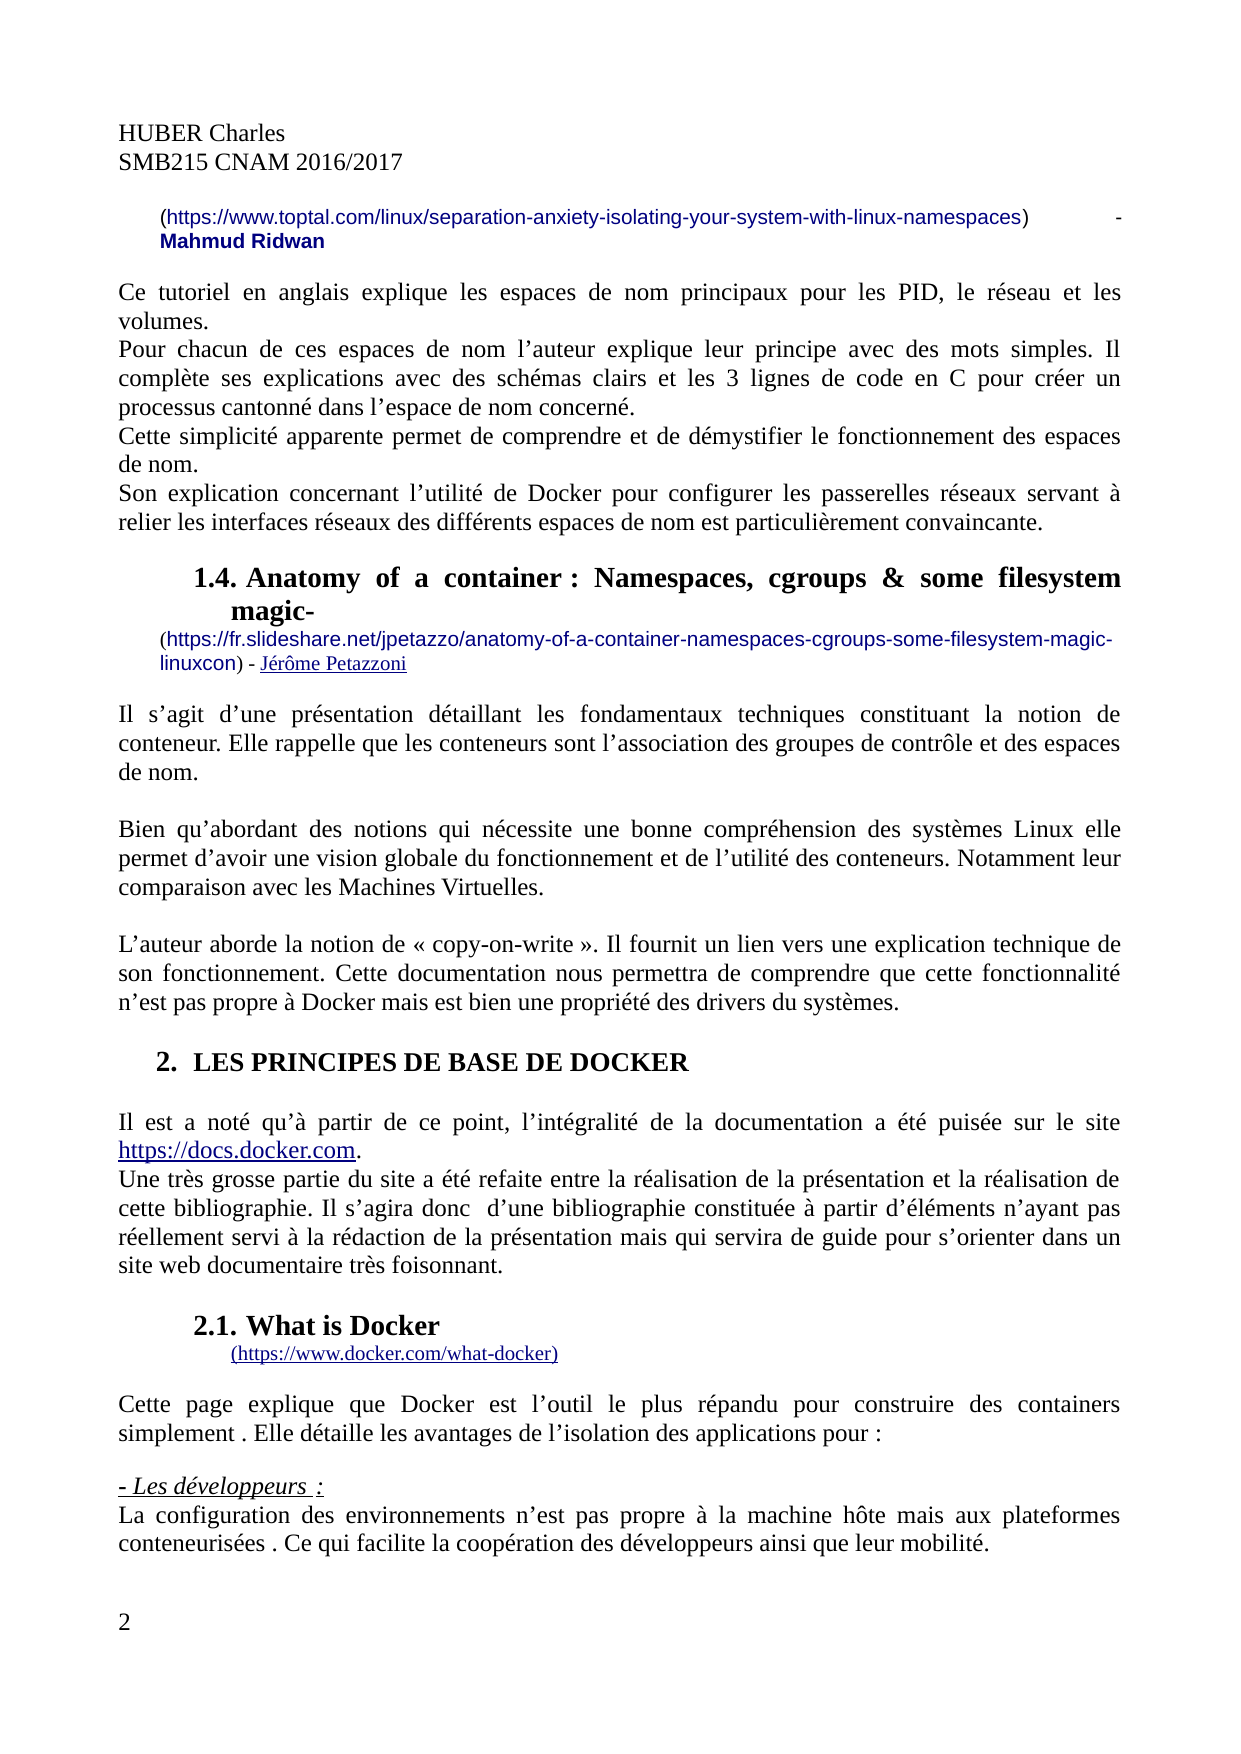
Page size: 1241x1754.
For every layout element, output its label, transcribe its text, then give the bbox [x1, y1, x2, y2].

list Anatomy of a container : Namespaces, cgroups & some filesystem magic- [193, 560, 1122, 627]
text Pour chacun de ces espaces de nom l’auteur explique leur principe avec des mots simples. Il complète ses explications avec des schémas clairs et les 3 lignes de code en C pour créer un processus cantonné dans l’espace de nom concerné. [118, 334, 1122, 421]
text Cette simplicité apparente permet de comprendre et de démystifier le fonctionnement des espaces de nom. [118, 421, 1122, 478]
text Bien qu’abordant des notions qui nécessite une bonne compréhension des systèmes Linux elle permet d’avoir une vision globale du fonctionnement et de l’utilité des conteneurs. Notamment leur comparaison avec les Machines Virtuelles. [118, 814, 1122, 901]
list What is Docker [193, 1308, 1122, 1341]
list (https://www.docker.com/what-docker) [193, 1341, 1122, 1365]
text Une très grosse partie du site a été refaite entre la réalisation de la présentation et la réalisation de cette bibliographie. Il s’agira donc d’une bibliographie constituée à partir d’éléments n’ayant pas réellement servi à la rédaction de la présentation mais qui servira de guide pour s’orienter dans un site web documentaire très foisonnant. [118, 1164, 1122, 1279]
text L’auteur aborde la notion de « copy-on-write ». Il fournit un lien vers une explication technique de son fonctionnement. Cette documentation nous permettra de comprendre que cette fonctionnalité n’est pas propre à Docker mais est bien une propriété des drivers du systèmes. [118, 929, 1122, 1016]
text Ce tutoriel en anglais explique les espaces de nom principaux pour les PID, le réseau et les volumes. [118, 277, 1122, 334]
list Cette page explique que Docker est l’outil le plus répandu pour construire des containers simplement . Elle détaille les avantages de l’isolation des applications pour : [118, 1389, 1122, 1447]
text Il est a noté qu’à partir de ce point, l’intégralité de la documentation a été puisée sur le site https://docs.docker.com. [118, 1107, 1122, 1164]
text Il s’agit d’une présentation détaillant les fondamentaux techniques constituant la notion de conteneur. Elle rappelle que les conteneurs sont l’association des groupes de contrôle et des espaces de nom. [118, 699, 1122, 786]
text Son explication concernant l’utilité de Docker pour configurer les passerelles réseaux servant à relier les interfaces réseaux des différents espaces de nom est particulièrement convaincante. [118, 478, 1122, 536]
text (https://fr.slideshare.net/jpetazzo/anatomy-of-a-container-namespaces-cgroups-some-filesystem-magic-linuxcon) - Jérôme Petazzoni [159, 627, 1122, 675]
text - Les développeurs : [118, 1471, 1122, 1500]
text La configuration des environnements n’est pas propre à la machine hôte mais aux plateformes conteneurisées . Ce qui facilite la coopération des développeurs ainsi que leur mobilité. [118, 1500, 1122, 1557]
list LES PRINCIPES DE BASE DE DOCKER [156, 1044, 1122, 1078]
list (https://www.toptal.com/linux/separation-anxiety-isolating-your-system-with-linux-namespaces) - Mahmud Ridwan [124, 205, 1122, 253]
